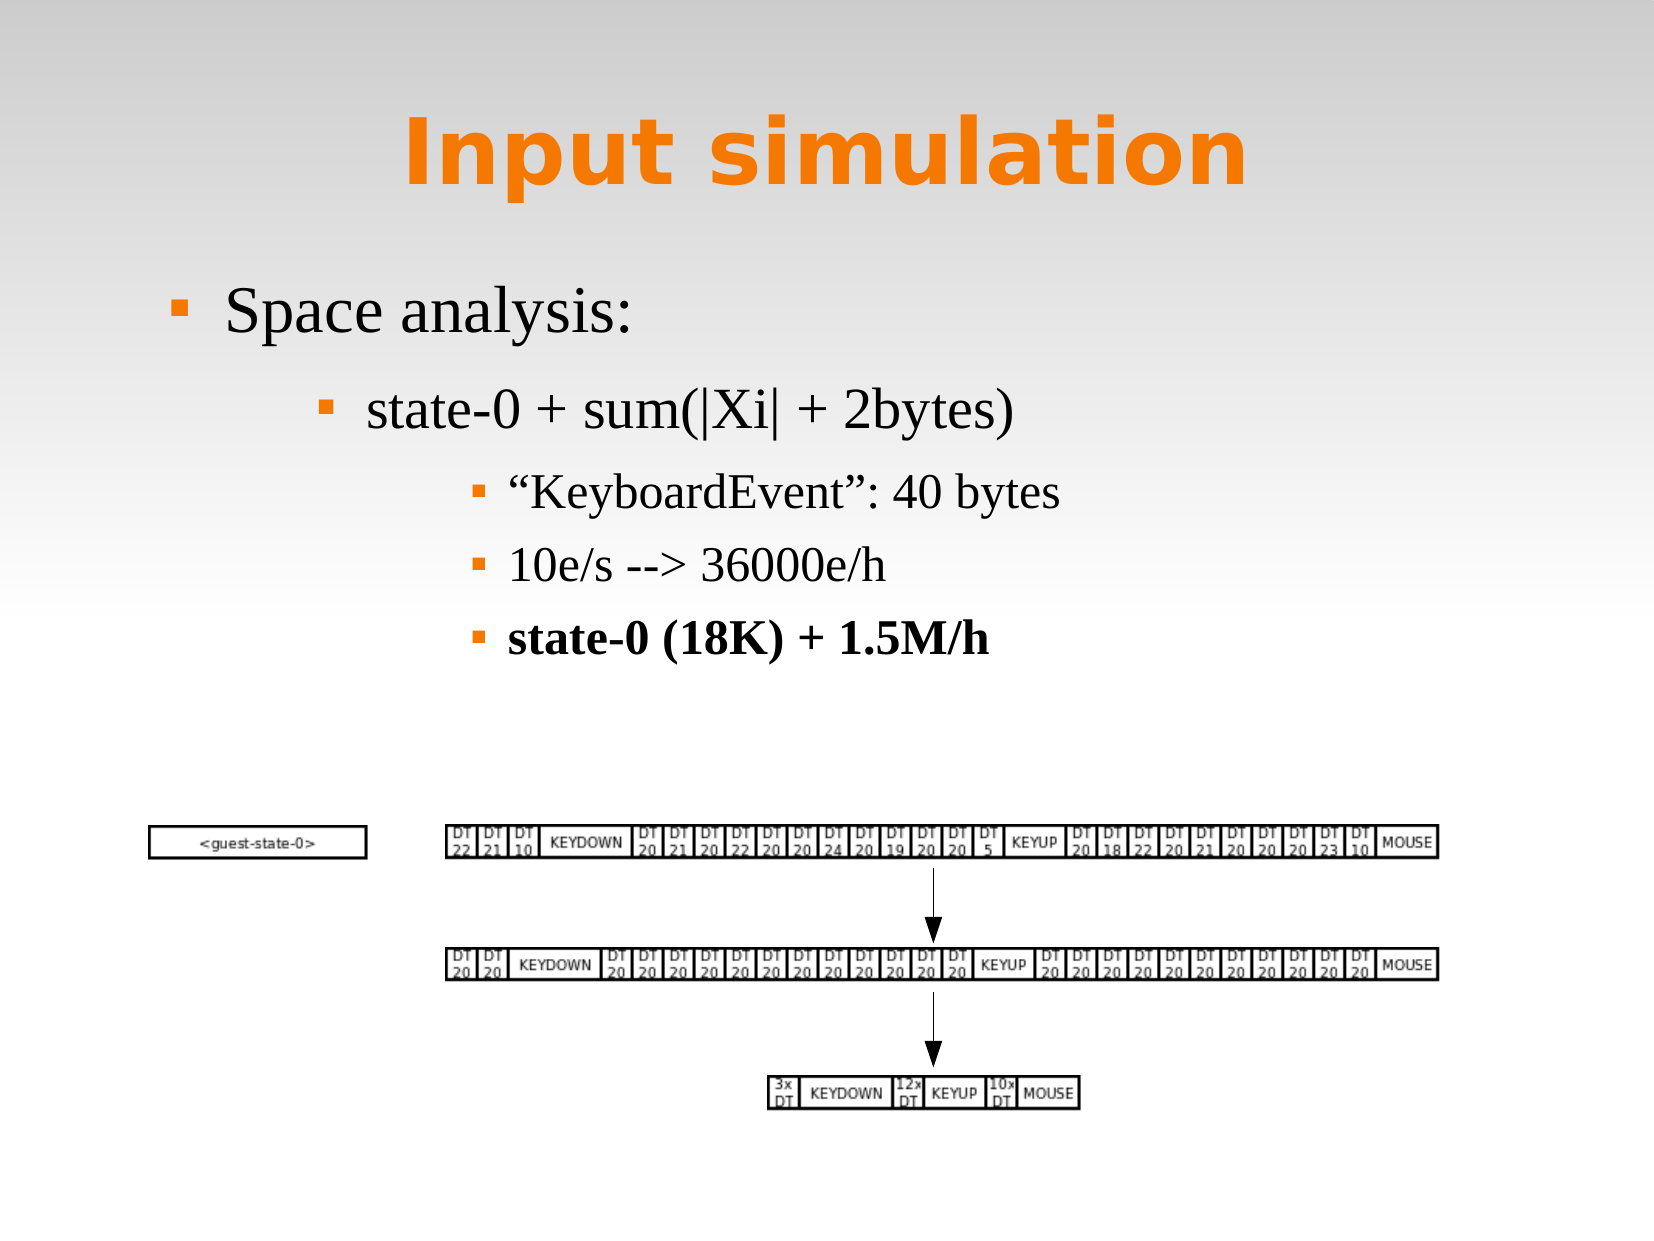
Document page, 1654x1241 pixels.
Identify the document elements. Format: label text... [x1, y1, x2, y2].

title Input simulation [82, 49, 1571, 257]
picture [445, 824, 1441, 861]
picture [148, 825, 371, 863]
picture [445, 947, 1441, 983]
list Space analysis: state-0 + sum(|Xi| + 2bytes) “KeyboardEvent”: 40 bytes 10e/s --> 36000e/h state-0 (18K) + 1.5M/h [82, 272, 1576, 726]
picture [767, 1075, 1084, 1112]
